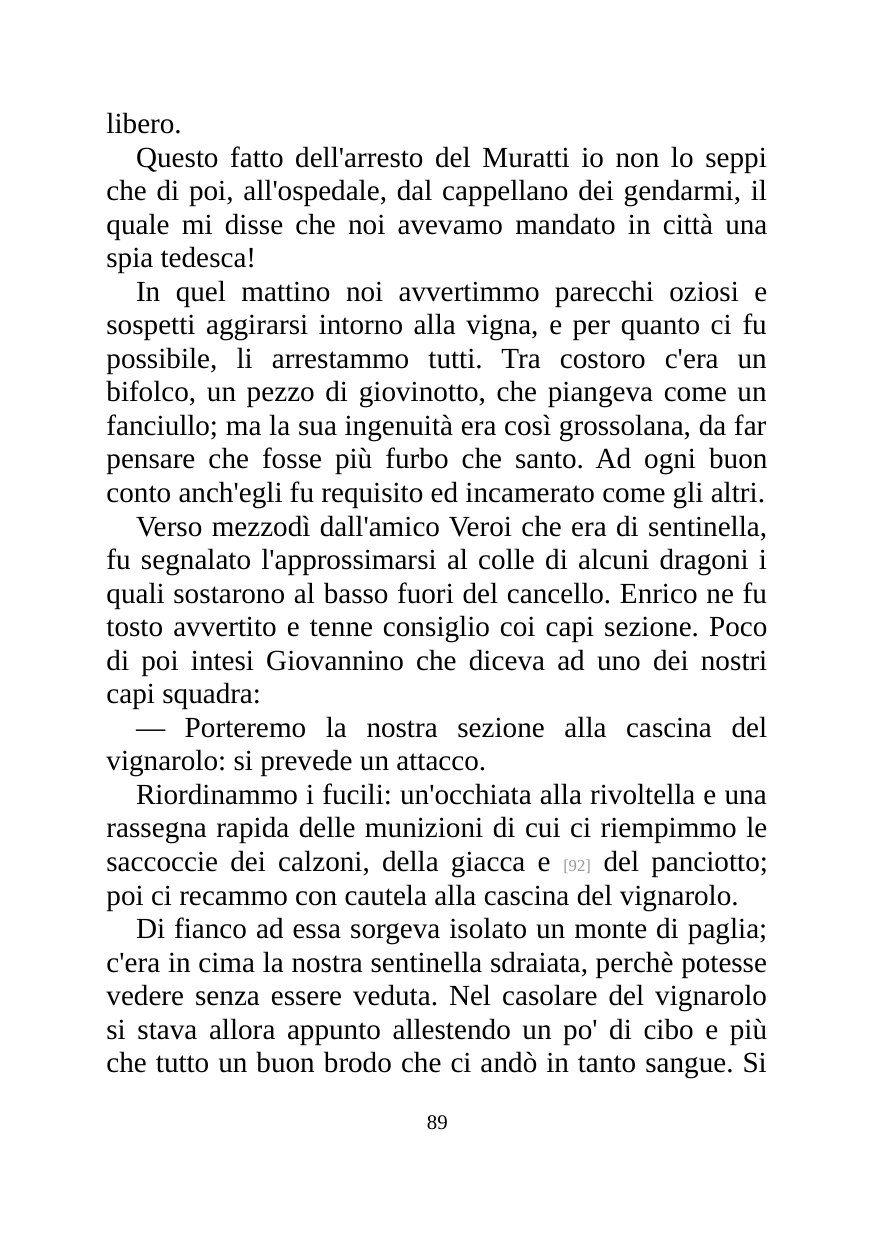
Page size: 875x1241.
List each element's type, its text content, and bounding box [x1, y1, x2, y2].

text — Porteremo la nostra sezione alla cascina del vignarolo: si prevede un attacco. [106, 710, 768, 777]
text libero. [106, 106, 768, 140]
text Verso mezzodì dall'amico Veroi che era di sentinella, fu segnalato l'approssimarsi al colle di alcuni dragoni i quali sostarono al basso fuori del cancello. Enrico ne fu tosto avvertito e tenne consiglio coi capi sezione. Poco di poi intesi Giovannino che diceva ad uno dei nostri capi squadra: [106, 509, 768, 710]
text Di fianco ad essa sorgeva isolato un monte di paglia; c'era in cima la nostra sentinella sdraiata, perchè potesse vedere senza essere veduta. Nel casolare del vignarolo si stava allora appunto allestendo un po' di cibo e più che tutto un buon brodo che ci andò in tanto sangue. Si [106, 911, 768, 1079]
text Riordinammo i fucili: un'occhiata alla rivoltella e una rassegna rapida delle munizioni di cui ci riempimmo le saccoccie dei calzoni, della giacca e [92] del panciotto; poi ci recammo con cautela alla cascina del vignarolo. [106, 777, 768, 911]
text Questo fatto dell'arresto del Muratti io non lo seppi che di poi, all'ospedale, dal cappellano dei gendarmi, il quale mi disse che noi avevamo mandato in città una spia tedesca! [106, 140, 768, 274]
text In quel mattino noi avvertimmo parecchi oziosi e sospetti aggirarsi intorno alla vigna, e per quanto ci fu possibile, li arrestammo tutti. Tra costoro c'era un bifolco, un pezzo di giovinotto, che piangeva come un fanciullo; ma la sua ingenuità era così grossolana, da far pensare che fosse più furbo che santo. Ad ogni buon conto anch'egli fu requisito ed incamerato come gli altri. [106, 274, 768, 509]
